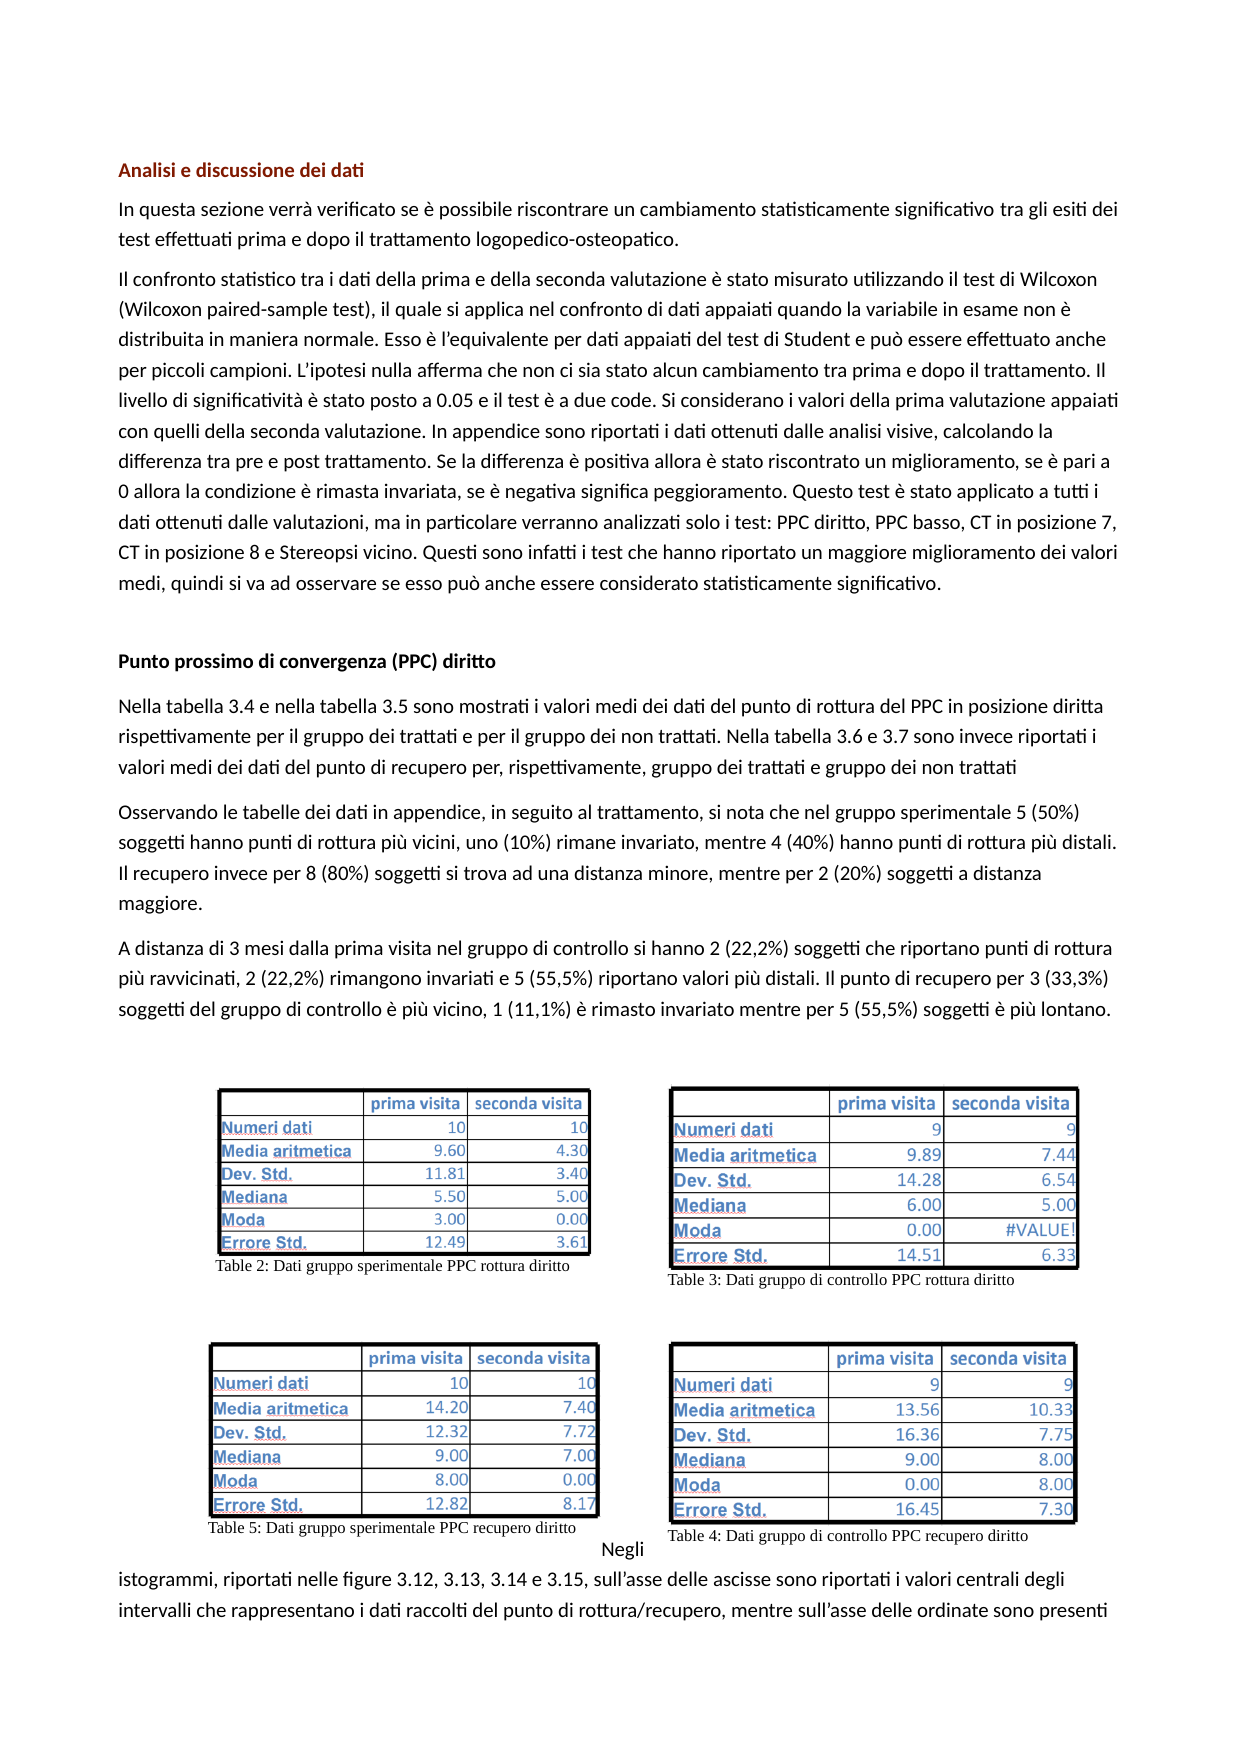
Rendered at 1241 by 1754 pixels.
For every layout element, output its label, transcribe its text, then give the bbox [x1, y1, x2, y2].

text A distanza di 3 mesi dalla prima visita nel gruppo di controllo si hanno 2 (22,2%) soggetti che riportano punti di rottura più ravvicinati, 2 (22,2%) rimangono invariati e 5 (55,5%) riportano valori più distali. Il punto di recupero per 3 (33,3%) soggetti del gruppo di controllo è più vicino, 1 (11,1%) è rimasto invariato mentre per 5 (55,5%) soggetti è più lontano. [118, 935, 1122, 1021]
text Nella tabella 3.4 e nella tabella 3.5 sono mostrati i valori medi dei dati del punto di rottura del PPC in posizione diritta rispettivamente per il gruppo dei trattati e per il gruppo dei non trattati. Nella tabella 3.6 e 3.7 sono invece riportati i valori medi dei dati del punto di recupero per, rispettivamente, gruppo dei trattati e gruppo dei non trattati [118, 693, 1122, 779]
picture [207, 1341, 601, 1519]
text Table 2: Dati gruppo sperimentale PPC rottura diritto [215, 1257, 591, 1275]
text Table 5: Dati gruppo sperimentale PPC recupero diritto [208, 1519, 601, 1537]
picture [215, 1087, 592, 1257]
picture [667, 1340, 1079, 1526]
picture [667, 1084, 1080, 1270]
text Analisi e discussione dei dati [118, 157, 1122, 183]
text Punto prossimo di convergenza (PPC) diritto [118, 648, 1122, 673]
text In questa sezione verrà verificato se è possibile riscontrare un cambiamento statisticamente significativo tra gli esiti dei test effettuati prima e dopo il trattamento logopedico-osteopatico. [118, 196, 1122, 252]
text Osservando le tabelle dei dati in appendice, in seguito al trattamento, si nota che nel gruppo sperimentale 5 (50%) soggetti hanno punti di rottura più vicini, uno (10%) rimane invariato, mentre 4 (40%) hanno punti di rottura più distali. Il recupero invece per 8 (80%) soggetti si trova ad una distanza minore, mentre per 2 (20%) soggetti a distanza maggiore. [118, 799, 1122, 916]
text Negli istogrammi, riportati nelle figure 3.12, 3.13, 3.14 e 3.15, sull’asse delle ascisse sono riportati i valori centrali degli intervalli che rappresentano i dati raccolti del punto di rottura/recupero, mentre sull’asse delle ordinate sono presenti [118, 1536, 1122, 1622]
text Il confronto statistico tra i dati della prima e della seconda valutazione è stato misurato utilizzando il test di Wilcoxon (Wilcoxon paired-sample test), il quale si applica nel confronto di dati appaiati quando la variabile in esame non è distribuita in maniera normale. Esso è l’equivalente per dati appaiati del test di Student e può essere effettuato anche per piccoli campioni. L’ipotesi nulla afferma che non ci sia stato alcun cambiamento tra prima e dopo il trattamento. Il livello di significatività è stato posto a 0.05 e il test è a due code. Si considerano i valori della prima valutazione appaiati con quelli della seconda valutazione. In appendice sono riportati i dati ottenuti dalle analisi visive, calcolando la differenza tra pre e post trattamento. Se la differenza è positiva allora è stato riscontrato un miglioramento, se è pari a 0 allora la condizione è rimasta invariata, se è negativa significa peggioramento. Questo test è stato applicato a tutti i dati ottenuti dalle valutazioni, ma in particolare verranno analizzati solo i test: PPC diritto, PPC basso, CT in posizione 7, CT in posizione 8 e Stereopsi vicino. Questi sono infatti i test che hanno riportato un maggiore miglioramento dei valori medi, quindi si va ad osservare se esso può anche essere considerato statisticamente significativo. [118, 266, 1122, 595]
text Table 4: Dati gruppo di controllo PPC recupero diritto [667, 1526, 1079, 1545]
text Table 3: Dati gruppo di controllo PPC rottura diritto [667, 1270, 1079, 1289]
